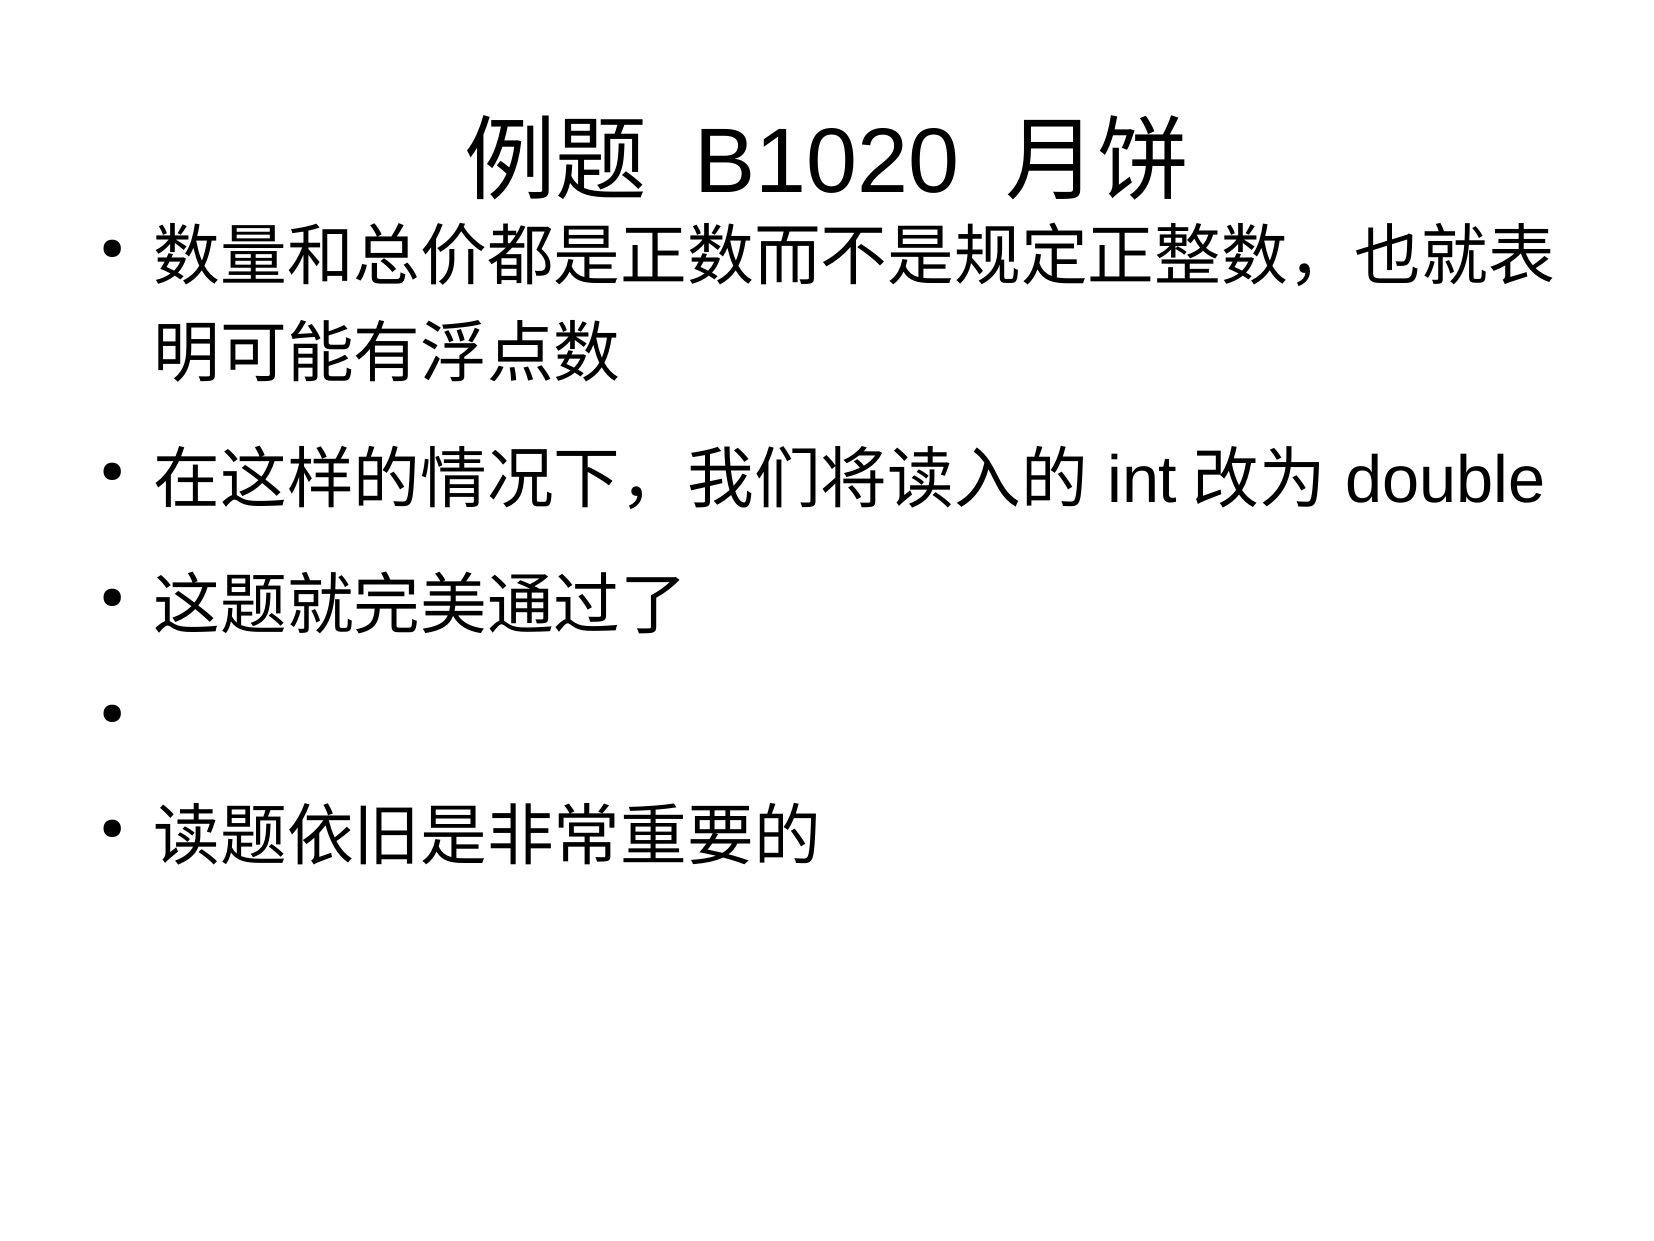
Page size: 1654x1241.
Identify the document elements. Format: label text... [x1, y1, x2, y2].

list 数量和总价都是正数而不是规定正整数，也就表明可能有浮点数 在这样的情况下，我们将读入的int改为double 这题就完美通过了 读题依旧是非常重要的 [82, 202, 1571, 1182]
title 例题 B1020 月饼 [82, 49, 1571, 202]
